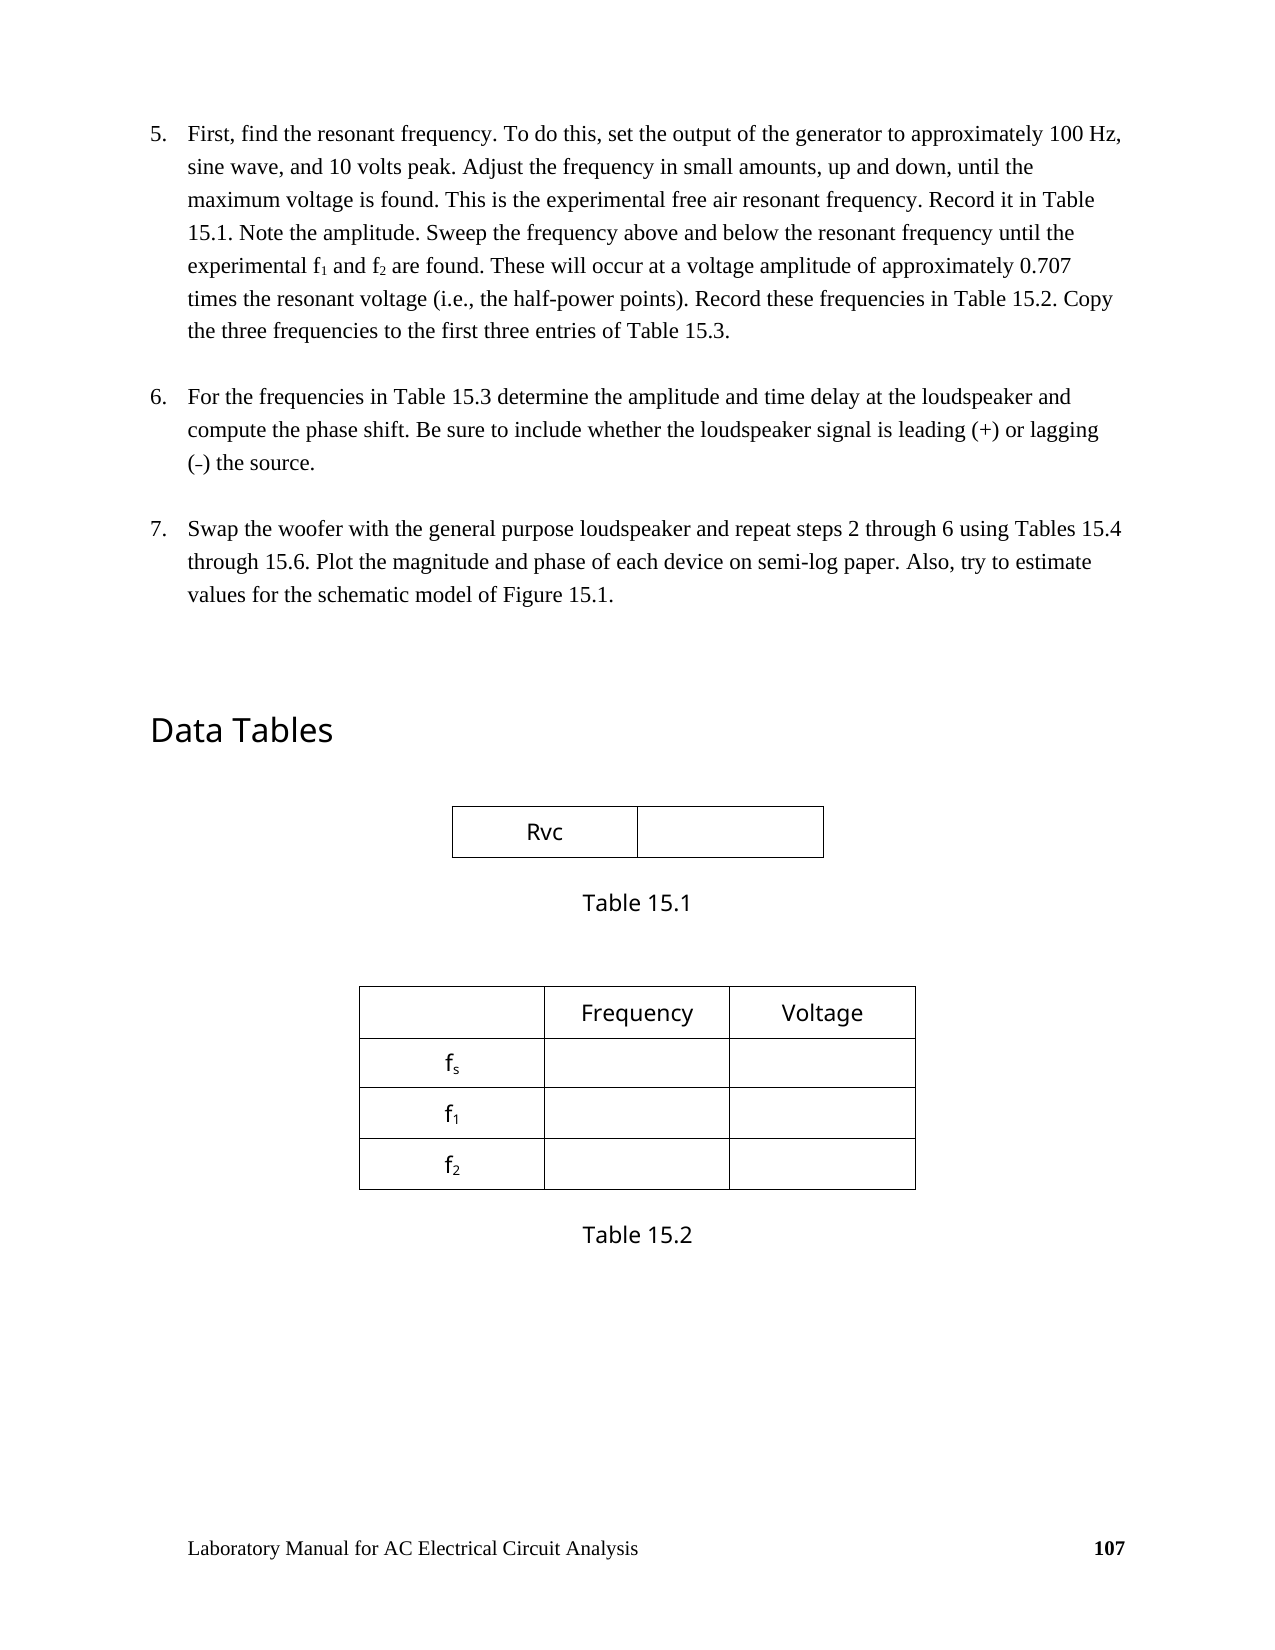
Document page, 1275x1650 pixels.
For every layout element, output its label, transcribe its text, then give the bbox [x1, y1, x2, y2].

table_cell [545, 1139, 729, 1189]
table_cell fs [360, 1039, 544, 1087]
table_cell [545, 1039, 729, 1087]
table_cell f1 [360, 1088, 544, 1138]
table_header [360, 987, 544, 1037]
list First, find the resonant frequency. To do this, set the output of the generator to approximately 100 Hz, sine wave, and 10 volts peak. Adjust the frequency in small amounts, up and down, until the maximum voltage is found. This is the experimental free air resonant frequency. Record it in Table 15.1. Note the amplitude. Sweep the frequency above and below the resonant frequency until the experimental f1 and f2 are found. These will occur at a voltage amplitude of approximately 0.707 times the resonant voltage (i.e., the half-power points). Record these frequencies in Table 15.2. Copy the three frequencies to the first three entries of Table 15.3. [150, 120, 1125, 344]
table_header Frequency [545, 987, 729, 1037]
table_cell [730, 1088, 915, 1138]
subtitle Table 15.2 [150, 1219, 1125, 1250]
table_header [638, 807, 823, 857]
table_cell [730, 1139, 915, 1189]
text Data Tables [150, 706, 1125, 752]
subtitle Table 15.1 [150, 887, 1125, 918]
table_header Rvc [453, 807, 637, 857]
list Swap the woofer with the general purpose loudspeaker and repeat steps 2 through 6 using Tables 15.4 through 15.6. Plot the magnitude and phase of each device on semi-log paper. Also, try to estimate values for the schematic model of Figure 15.1. [150, 515, 1125, 607]
list For the frequencies in Table 15.3 determine the amplitude and time delay at the loudspeaker and compute the phase shift. Be sure to include whether the loudspeaker signal is leading (+) or lagging (˗) the source. [150, 383, 1125, 476]
table_cell [730, 1039, 915, 1087]
table_header Voltage [730, 987, 915, 1037]
table_cell [545, 1088, 729, 1138]
table_cell f2 [360, 1139, 544, 1189]
